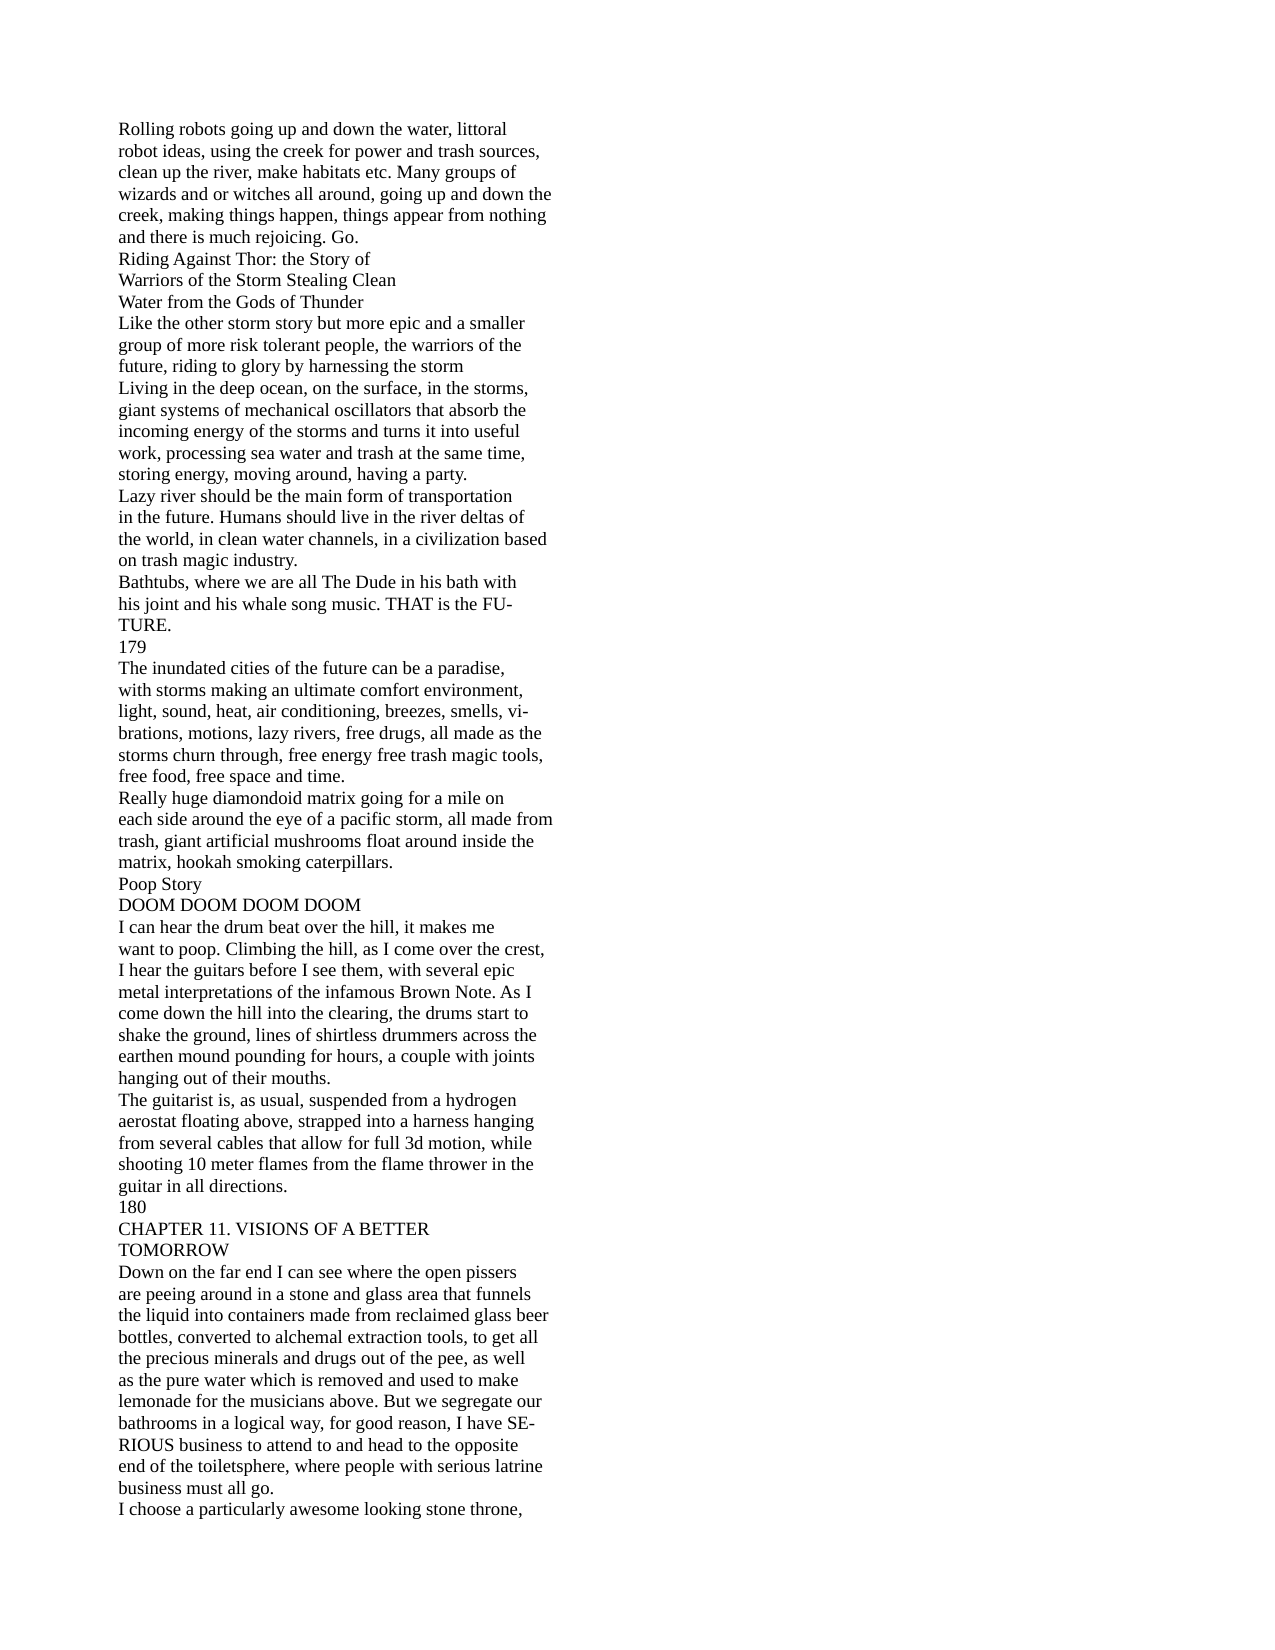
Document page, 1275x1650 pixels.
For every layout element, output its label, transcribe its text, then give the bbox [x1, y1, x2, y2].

text clean up the river, make habitats etc. Many groups of [118, 161, 1157, 183]
text Poop Story [118, 873, 1157, 894]
text aerostat floating above, strapped into a harness hanging [118, 1110, 1157, 1132]
text with storms making an ultimate comfort environment, [118, 679, 1157, 700]
text Warriors of the Storm Stealing Clean [118, 269, 1157, 291]
text The inundated cities of the future can be a paradise, [118, 657, 1157, 679]
text as the pure water which is removed and used to make [118, 1369, 1157, 1390]
text come down the hill into the clearing, the drums start to [118, 1002, 1157, 1024]
text Bathtubs, where we are all The Dude in his bath with [118, 571, 1157, 592]
text trash, giant artificial mushrooms float around inside the [118, 830, 1157, 851]
text in the future. Humans should live in the river deltas of [118, 506, 1157, 528]
text shooting 10 meter flames from the flame thrower in the [118, 1153, 1157, 1175]
text RIOUS business to attend to and head to the opposite [118, 1433, 1157, 1455]
text shake the ground, lines of shirtless drummers across the [118, 1024, 1157, 1045]
text on trash magic industry. [118, 549, 1157, 571]
text creek, making things happen, things appear from nothing [118, 204, 1157, 226]
text wizards and or witches all around, going up and down the [118, 183, 1157, 204]
text metal interpretations of the infamous Brown Note. As I [118, 981, 1157, 1002]
text light, sound, heat, air conditioning, breezes, smells, vi- [118, 700, 1157, 722]
text robot ideas, using the creek for power and trash sources, [118, 140, 1157, 161]
text want to poop. Climbing the hill, as I come over the crest, [118, 937, 1157, 959]
text lemonade for the musicians above. But we segregate our [118, 1390, 1157, 1412]
text I can hear the drum beat over the hill, it makes me [118, 916, 1157, 937]
text Rolling robots going up and down the water, littoral [118, 118, 1157, 140]
text Riding Against Thor: the Story of [118, 247, 1157, 269]
text Living in the deep ocean, on the surface, in the storms, [118, 377, 1157, 398]
text giant systems of mechanical oscillators that absorb the [118, 398, 1157, 420]
text brations, motions, lazy rivers, free drugs, all made as the [118, 722, 1157, 743]
text Really huge diamondoid matrix going for a mile on [118, 787, 1157, 808]
text Water from the Gods of Thunder [118, 291, 1157, 312]
text The guitarist is, as usual, suspended from a hydrogen [118, 1088, 1157, 1110]
text storms churn through, free energy free trash magic tools, [118, 743, 1157, 765]
text 179 [118, 636, 1157, 657]
text his joint and his whale song music. THAT is the FU- [118, 592, 1157, 614]
text hanging out of their mouths. [118, 1067, 1157, 1088]
text DOOM DOOM DOOM DOOM [118, 894, 1157, 916]
text Down on the far end I can see where the open pissers [118, 1261, 1157, 1282]
text I choose a particularly awesome looking stone throne, [118, 1498, 1157, 1520]
text bottles, converted to alchemal extraction tools, to get all [118, 1326, 1157, 1347]
text earthen mound pounding for hours, a couple with joints [118, 1045, 1157, 1067]
text TOMORROW [118, 1239, 1157, 1261]
text I hear the guitars before I see them, with several epic [118, 959, 1157, 981]
text future, riding to glory by harnessing the storm [118, 355, 1157, 377]
text work, processing sea water and trash at the same time, [118, 442, 1157, 463]
text business must all go. [118, 1477, 1157, 1498]
text TURE. [118, 614, 1157, 636]
text group of more risk tolerant people, the warriors of the [118, 334, 1157, 355]
text CHAPTER 11. VISIONS OF A BETTER [118, 1218, 1157, 1239]
text bathrooms in a logical way, for good reason, I have SE- [118, 1412, 1157, 1433]
text end of the toiletsphere, where people with serious latrine [118, 1455, 1157, 1477]
text from several cables that allow for full 3d motion, while [118, 1132, 1157, 1153]
text incoming energy of the storms and turns it into useful [118, 420, 1157, 442]
text storing energy, moving around, having a party. [118, 463, 1157, 485]
text Lazy river should be the main form of transportation [118, 485, 1157, 506]
text the precious minerals and drugs out of the pee, as well [118, 1347, 1157, 1369]
text the liquid into containers made from reclaimed glass beer [118, 1304, 1157, 1326]
text Like the other storm story but more epic and a smaller [118, 312, 1157, 334]
text each side around the eye of a pacific storm, all made from [118, 808, 1157, 830]
text guitar in all directions. [118, 1175, 1157, 1196]
text 180 [118, 1196, 1157, 1218]
text and there is much rejoicing. Go. [118, 226, 1157, 247]
text matrix, hookah smoking caterpillars. [118, 851, 1157, 873]
text the world, in clean water channels, in a civilization based [118, 528, 1157, 549]
text are peeing around in a stone and glass area that funnels [118, 1282, 1157, 1304]
text free food, free space and time. [118, 765, 1157, 787]
